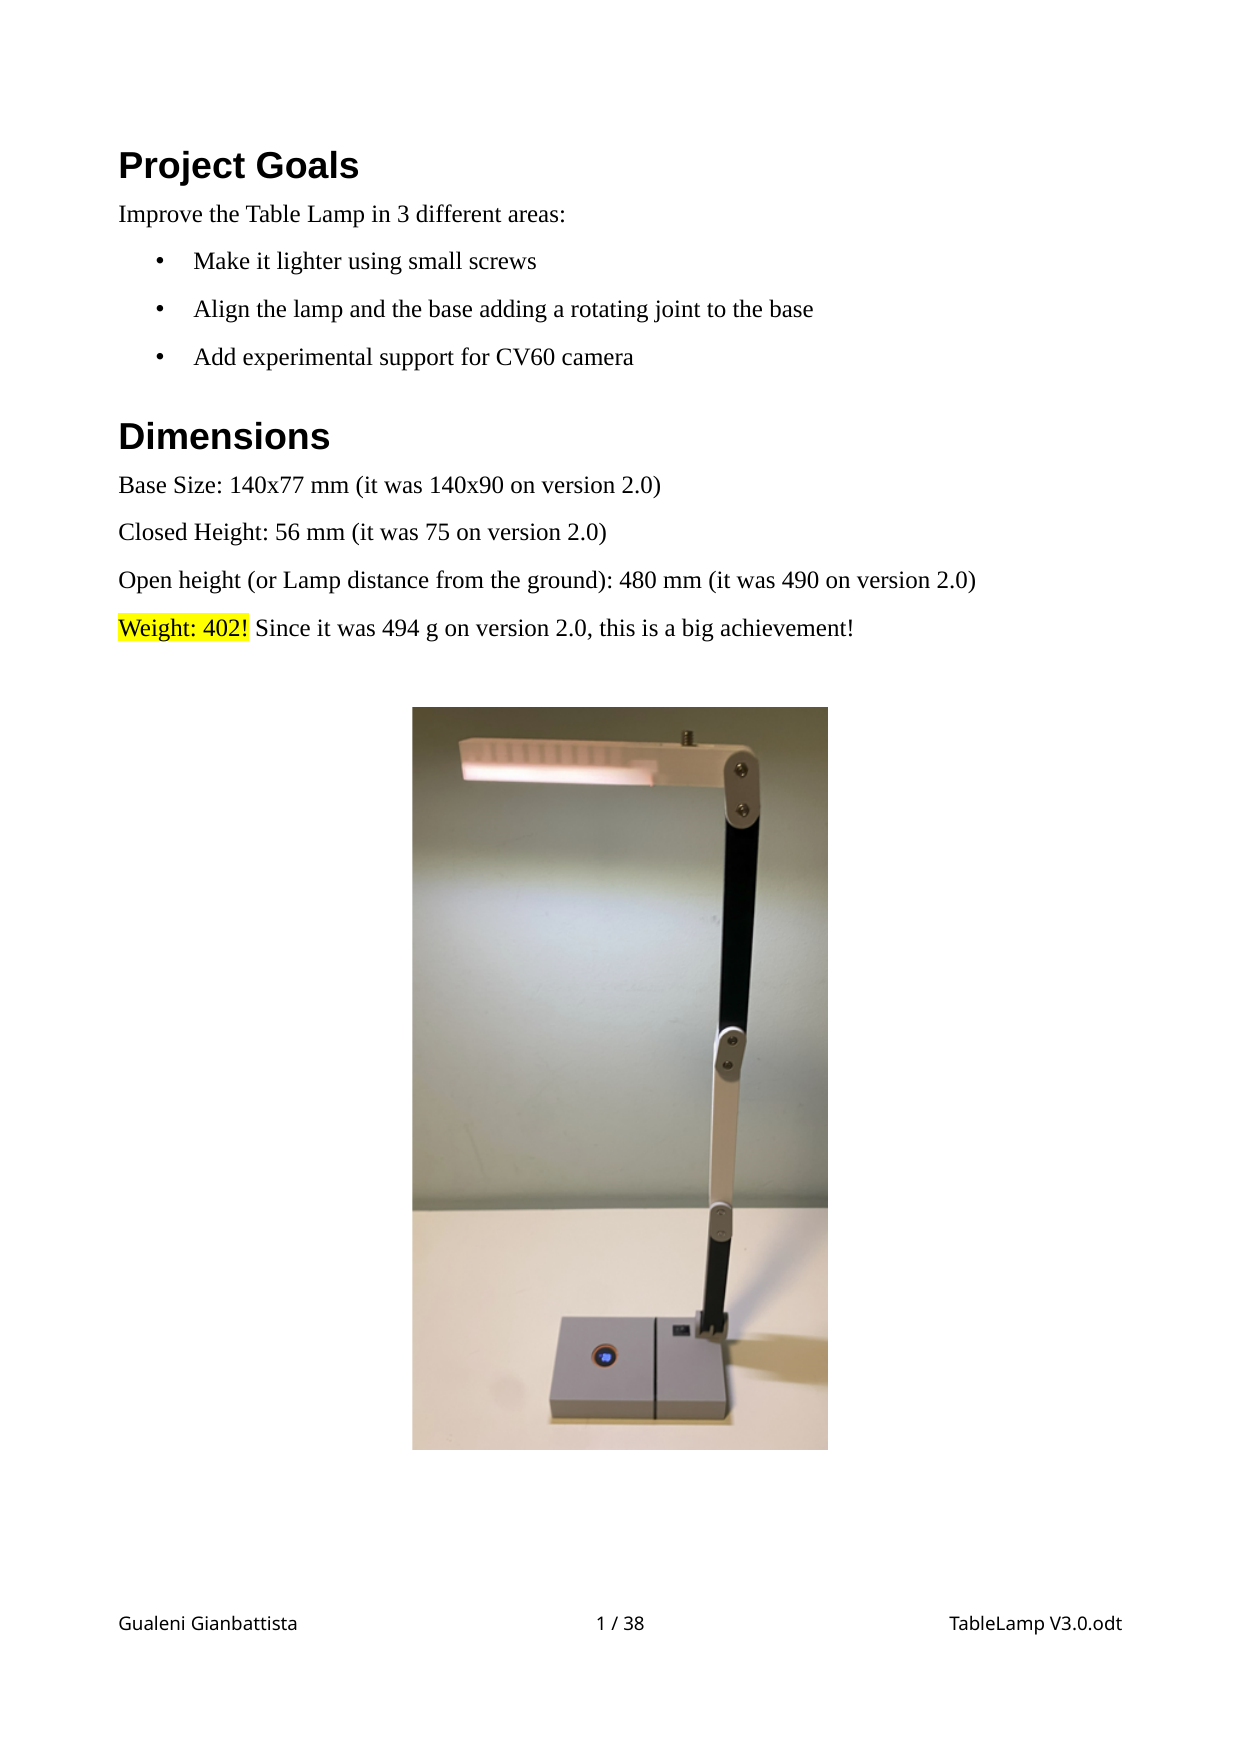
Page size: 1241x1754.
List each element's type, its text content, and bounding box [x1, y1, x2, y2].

text Open height (or Lamp distance from the ground): 480 mm (it was 490 on version 2.0) [118, 565, 1122, 594]
list Make it lighter using small screws [156, 246, 1122, 275]
text Closed Height: 56 mm (it was 75 on version 2.0) [118, 517, 1122, 546]
subtitle Project Goals [118, 143, 1122, 186]
subtitle Dimensions [118, 414, 1122, 457]
picture [412, 707, 828, 1450]
text Weight: 402! Since it was 494 g on version 2.0, this is a big achievement! [118, 613, 1122, 641]
text Base Size: 140x77 mm (it was 140x90 on version 2.0) [118, 470, 1122, 498]
text Improve the Table Lamp in 3 different areas: [118, 199, 1122, 227]
list Add experimental support for CV60 camera [156, 342, 1122, 370]
list Align the lamp and the base adding a rotating joint to the base [156, 294, 1122, 323]
